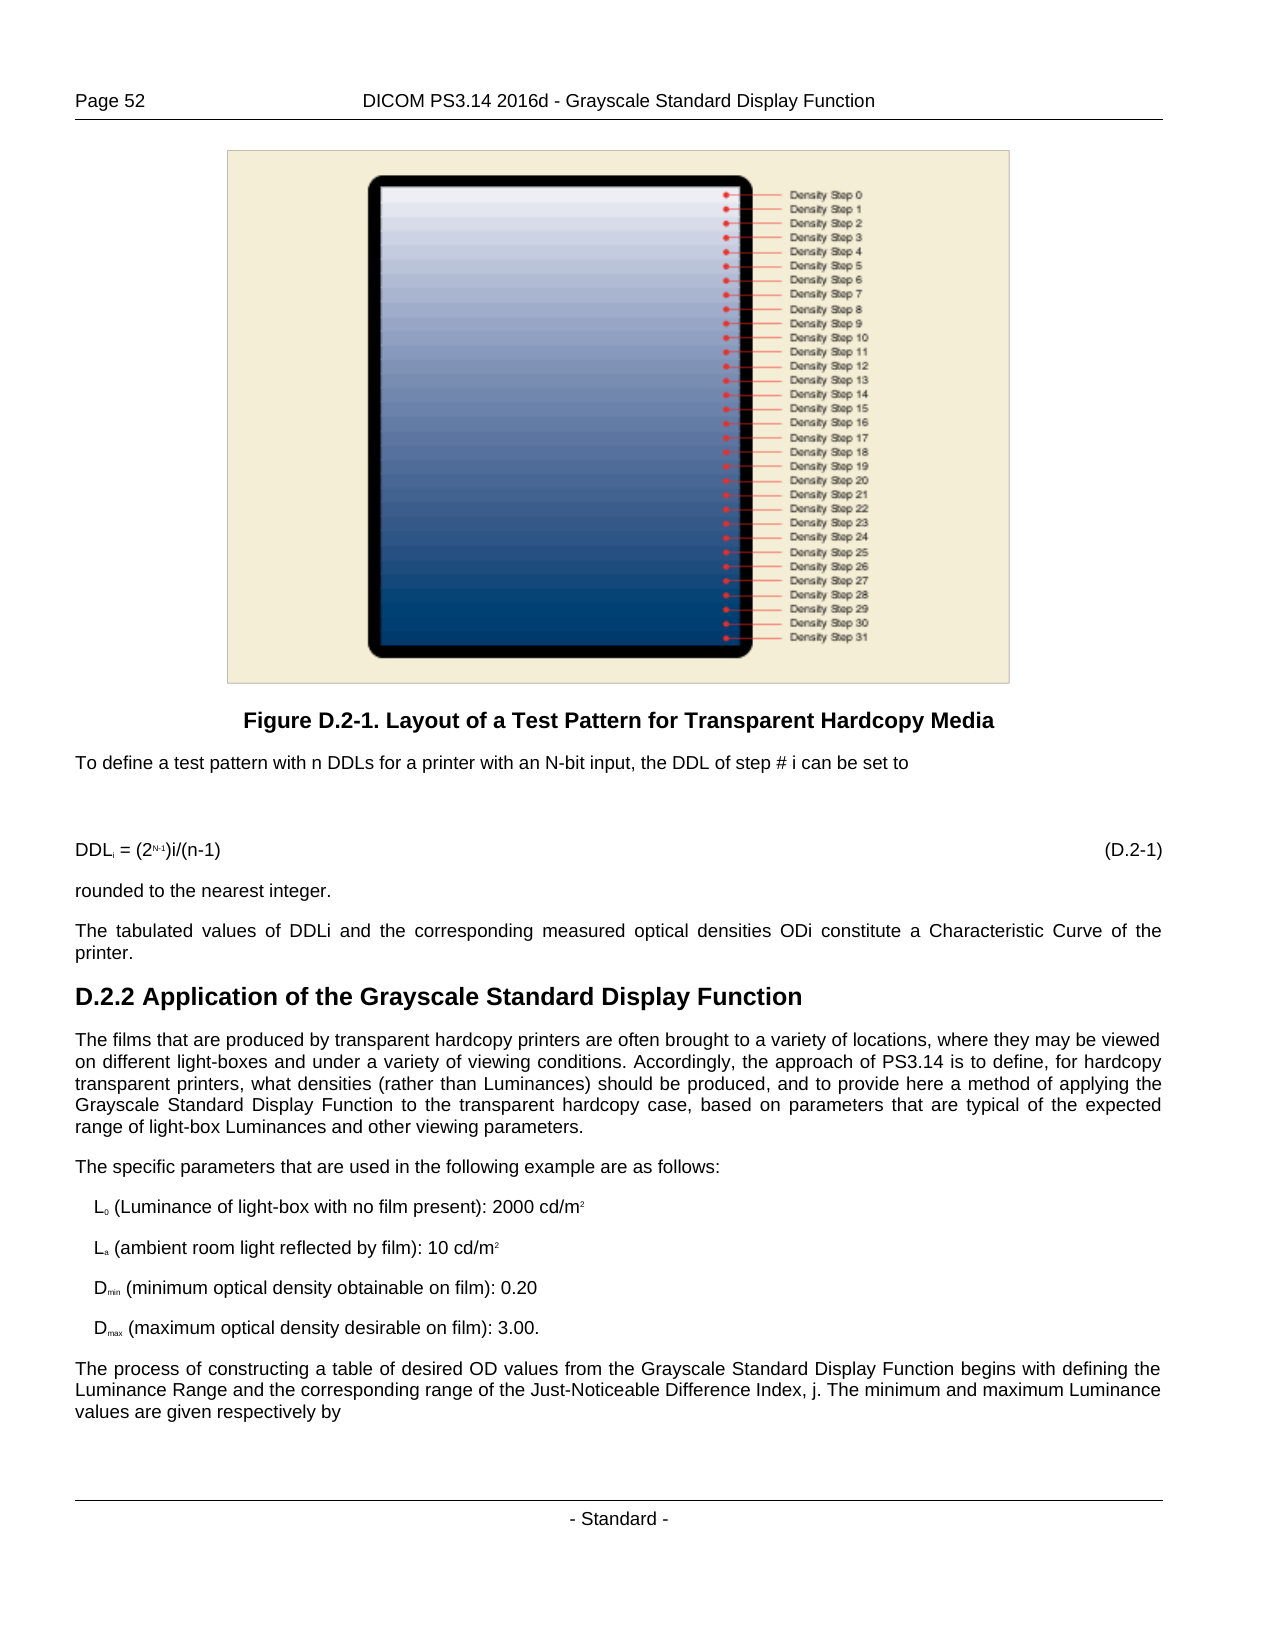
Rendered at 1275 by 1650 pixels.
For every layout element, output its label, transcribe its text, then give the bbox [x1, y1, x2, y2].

text Dmin (minimum optical density obtainable on film): 0.20 [94, 1277, 1162, 1298]
text L0 (Luminance of light-box with no film present): 2000 cd/m2 [94, 1196, 1162, 1218]
text The films that are produced by transparent hardcopy printers are often brought to a variety of locations, where they may be viewed on different light-boxes and under a variety of viewing conditions. Accordingly, the approach of PS3.14 is to define, for hardcopy transparent printers, what densities (rather than Luminances) should be produced, and to provide here a method of applying the Grayscale Standard Display Function to the transparent hardcopy case, based on parameters that are typical of the expected range of light-box Luminances and other viewing parameters. [75, 1029, 1162, 1137]
text Dmax (maximum optical density desirable on film): 3.00. [94, 1317, 1162, 1339]
table_header DDLi = (2N-1)i/(n-1) [75, 839, 1094, 861]
text D.2.2 Application of the Grayscale Standard Display Function [75, 982, 1162, 1011]
picture [226, 150, 1011, 685]
text The specific parameters that are used in the following example are as follows: [75, 1156, 1162, 1177]
table_header (D.2-1) [1095, 839, 1162, 861]
text rounded to the nearest integer. [75, 879, 1162, 901]
text To define a test pattern with n DDLs for a printer with an N-bit input, the DDL of step # i can be set to [75, 751, 1162, 773]
text Figure D.2-1. Layout of a Test Pattern for Transparent Hardcopy Media [75, 707, 1162, 733]
text La (ambient room light reflected by film): 10 cd/m2 [94, 1236, 1162, 1258]
text The process of constructing a table of desired OD values from the Grayscale Standard Display Function begins with defining the Luminance Range and the corresponding range of the Just-Noticeable Difference Index, j. The minimum and maximum Luminance values are given respectively by [75, 1357, 1162, 1422]
text The tabulated values of DDLi and the corresponding measured optical densities ODi constitute a Characteristic Curve of the printer. [75, 920, 1162, 963]
